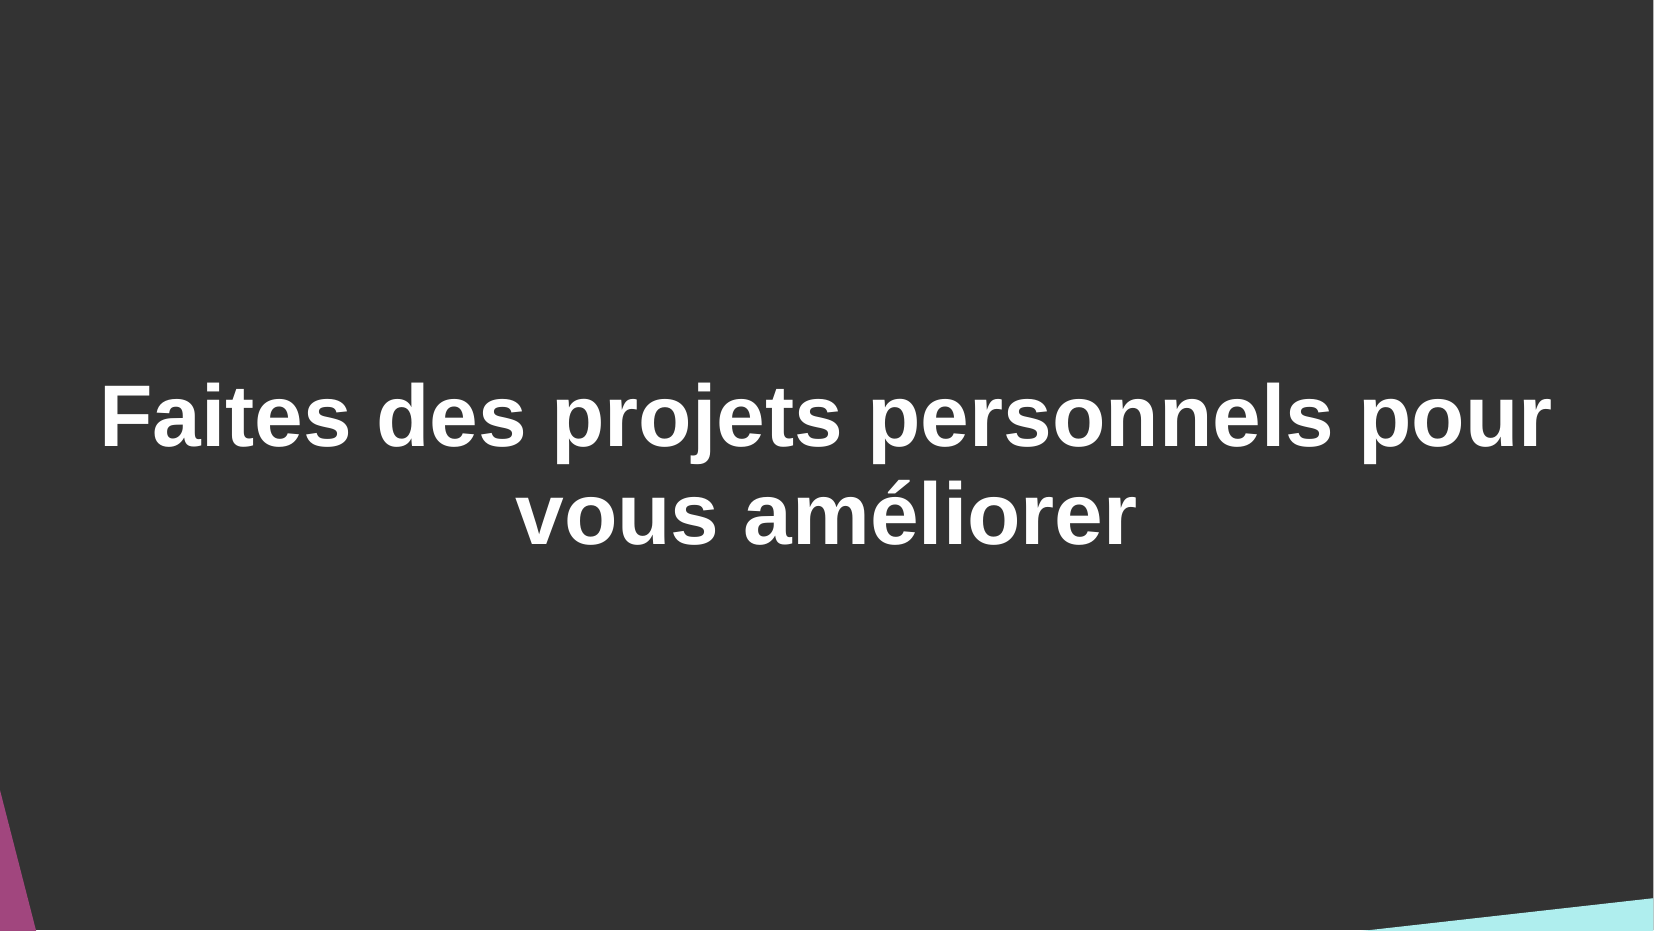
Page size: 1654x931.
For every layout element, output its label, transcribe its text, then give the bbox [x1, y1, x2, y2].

text_box [0, 790, 37, 931]
title Faites des projets personnels pour vous améliorer [31, 367, 1622, 563]
text_box [1361, 898, 1654, 931]
